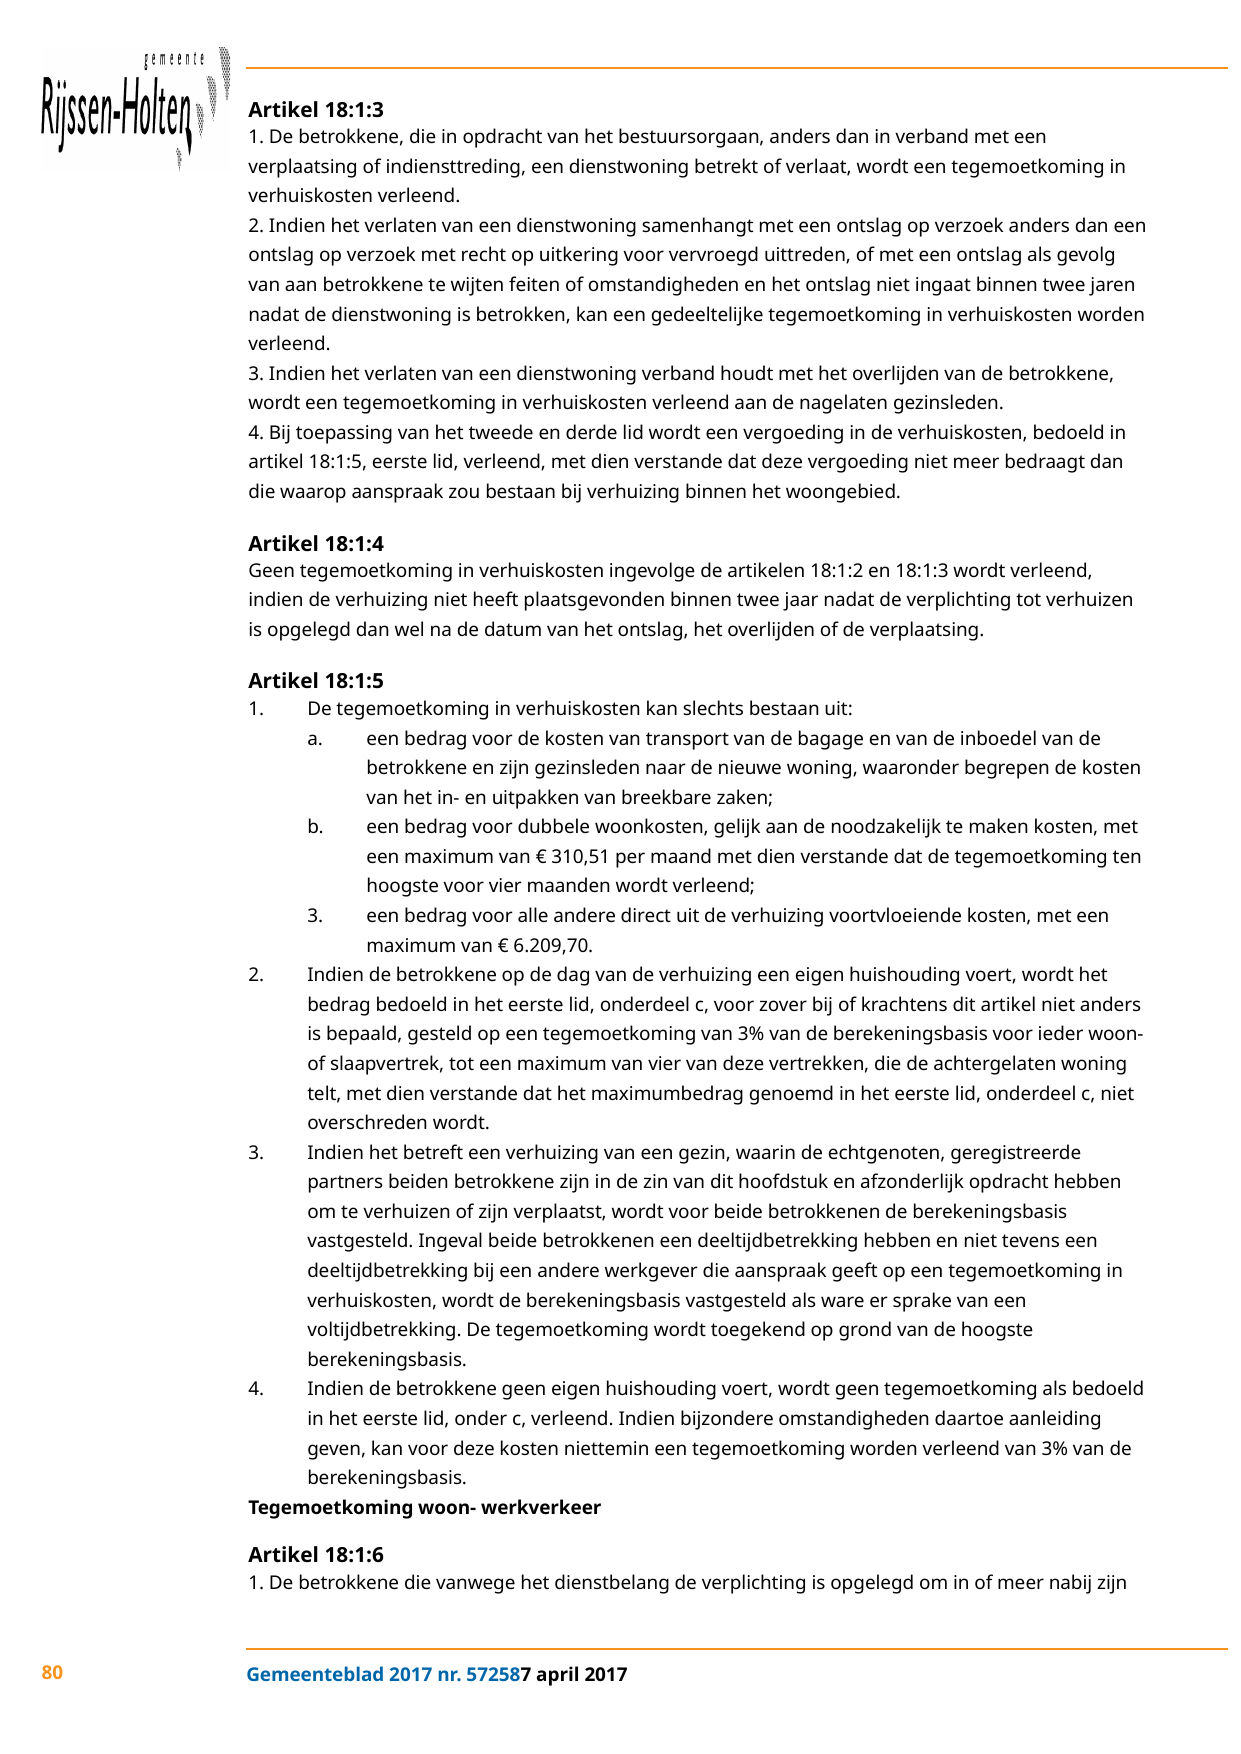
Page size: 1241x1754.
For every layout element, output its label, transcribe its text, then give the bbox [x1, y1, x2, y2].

list Indien de betrokkene geen eigen huishouding voert, wordt geen tegemoetkoming als bedoeld in het eerste lid, onder c, verleend. Indien bijzondere omstandigheden daartoe aanleiding geven, kan voor deze kosten niettemin een tegemoetkoming worden verleend van 3% van de berekeningsbasis. [248, 1376, 1152, 1490]
text Artikel 18:1:5 [248, 667, 1152, 695]
list De tegemoetkoming in verhuiskosten kan slechts bestaan uit: [248, 695, 1152, 721]
text Artikel 18:1:6 [248, 1540, 1152, 1569]
text Artikel 18:1:4 [248, 529, 1152, 557]
text Artikel 18:1:3 [248, 95, 1152, 123]
text 2. Indien het verlaten van een dienstwoning samenhangt met een ontslag op verzoek anders dan een ontslag op verzoek met recht op uitkering voor vervroegd uittreden, of met een ontslag als gevolg van aan betrokkene te wijten feiten of omstandigheden en het ontslag niet ingaat binnen twee jaren nadat de dienstwoning is betrokken, kan een gedeeltelijke tegemoetkoming in verhuiskosten worden verleend. [248, 212, 1152, 356]
list Indien het betreft een verhuizing van een gezin, waarin de echtgenoten, geregistreerde partners beiden betrokkene zijn in de zin van dit hoofdstuk en afzonderlijk opdracht hebben om te verhuizen of zijn verplaatst, wordt voor beide betrokkenen de berekeningsbasis vastgesteld. Ingeval beide betrokkenen een deeltijdbetrekking hebben en niet tevens een deeltijdbetrekking bij een andere werkgever die aanspraak geeft op een tegemoetkoming in verhuiskosten, wordt de berekeningsbasis vastgesteld als ware er sprake van een voltijdbetrekking. De tegemoetkoming wordt toegekend op grond van de hoogste berekeningsbasis. [248, 1139, 1152, 1372]
list Indien de betrokkene op de dag van de verhuizing een eigen huishouding voert, wordt het bedrag bedoeld in het eerste lid, onderdeel c, voor zover bij of krachtens dit artikel niet anders is bepaald, gesteld op een tegemoetkoming van 3% van de berekeningsbasis voor ieder woon- of slaapvertrek, tot een maximum van vier van deze vertrekken, die de achtergelaten woning telt, met dien verstande dat het maximumbedrag genoemd in het eerste lid, onderdeel c, niet overschreden wordt. [248, 961, 1152, 1135]
text 4. Bij toepassing van het tweede en derde lid wordt een vergoeding in de verhuiskosten, bedoeld in artikel 18:1:5, eerste lid, verleend, met dien verstande dat deze vergoeding niet meer bedraagt dan die waarop aanspraak zou bestaan bij verhuizing binnen het woongebied. [248, 419, 1152, 504]
text Tegemoetkoming woon- werkverkeer [248, 1494, 1152, 1519]
text 1. De betrokkene, die in opdracht van het bestuursorgaan, anders dan in verband met een verplaatsing of indiensttreding, een dienstwoning betrekt of verlaat, wordt een tegemoetkoming in verhuiskosten verleend. [248, 123, 1152, 208]
list een bedrag voor de kosten van transport van de bagage en van de inboedel van de betrokkene en zijn gezinsleden naar de nieuwe woning, waaronder begrepen de kosten van het in- en uitpakken van breekbare zaken; [307, 725, 1152, 809]
text 3. Indien het verlaten van een dienstwoning verband houdt met het overlijden van de betrokkene, wordt een tegemoetkoming in verhuiskosten verleend aan de nagelaten gezinsleden. [248, 360, 1152, 415]
text Geen tegemoetkoming in verhuiskosten ingevolge de artikelen 18:1:2 en 18:1:3 wordt verleend, indien de verhuizing niet heeft plaatsgevonden binnen twee jaar nadat de verplichting tot verhuizen is opgelegd dan wel na de datum van het ontslag, het overlijden of de verplaatsing. [248, 557, 1152, 642]
text 1. De betrokkene die vanwege het dienstbelang de verplichting is opgelegd om in of meer nabij zijn [248, 1569, 1152, 1594]
list een bedrag voor alle andere direct uit de verhuizing voortvloeiende kosten, met een maximum van € 6.209,70. [307, 902, 1152, 957]
list een bedrag voor dubbele woonkosten, gelijk aan de noodzakelijk te maken kosten, met een maximum van € 310,51 per maand met dien verstande dat de tegemoetkoming ten hoogste voor vier maanden wordt verleend; [307, 813, 1152, 898]
picture [41, 47, 231, 172]
